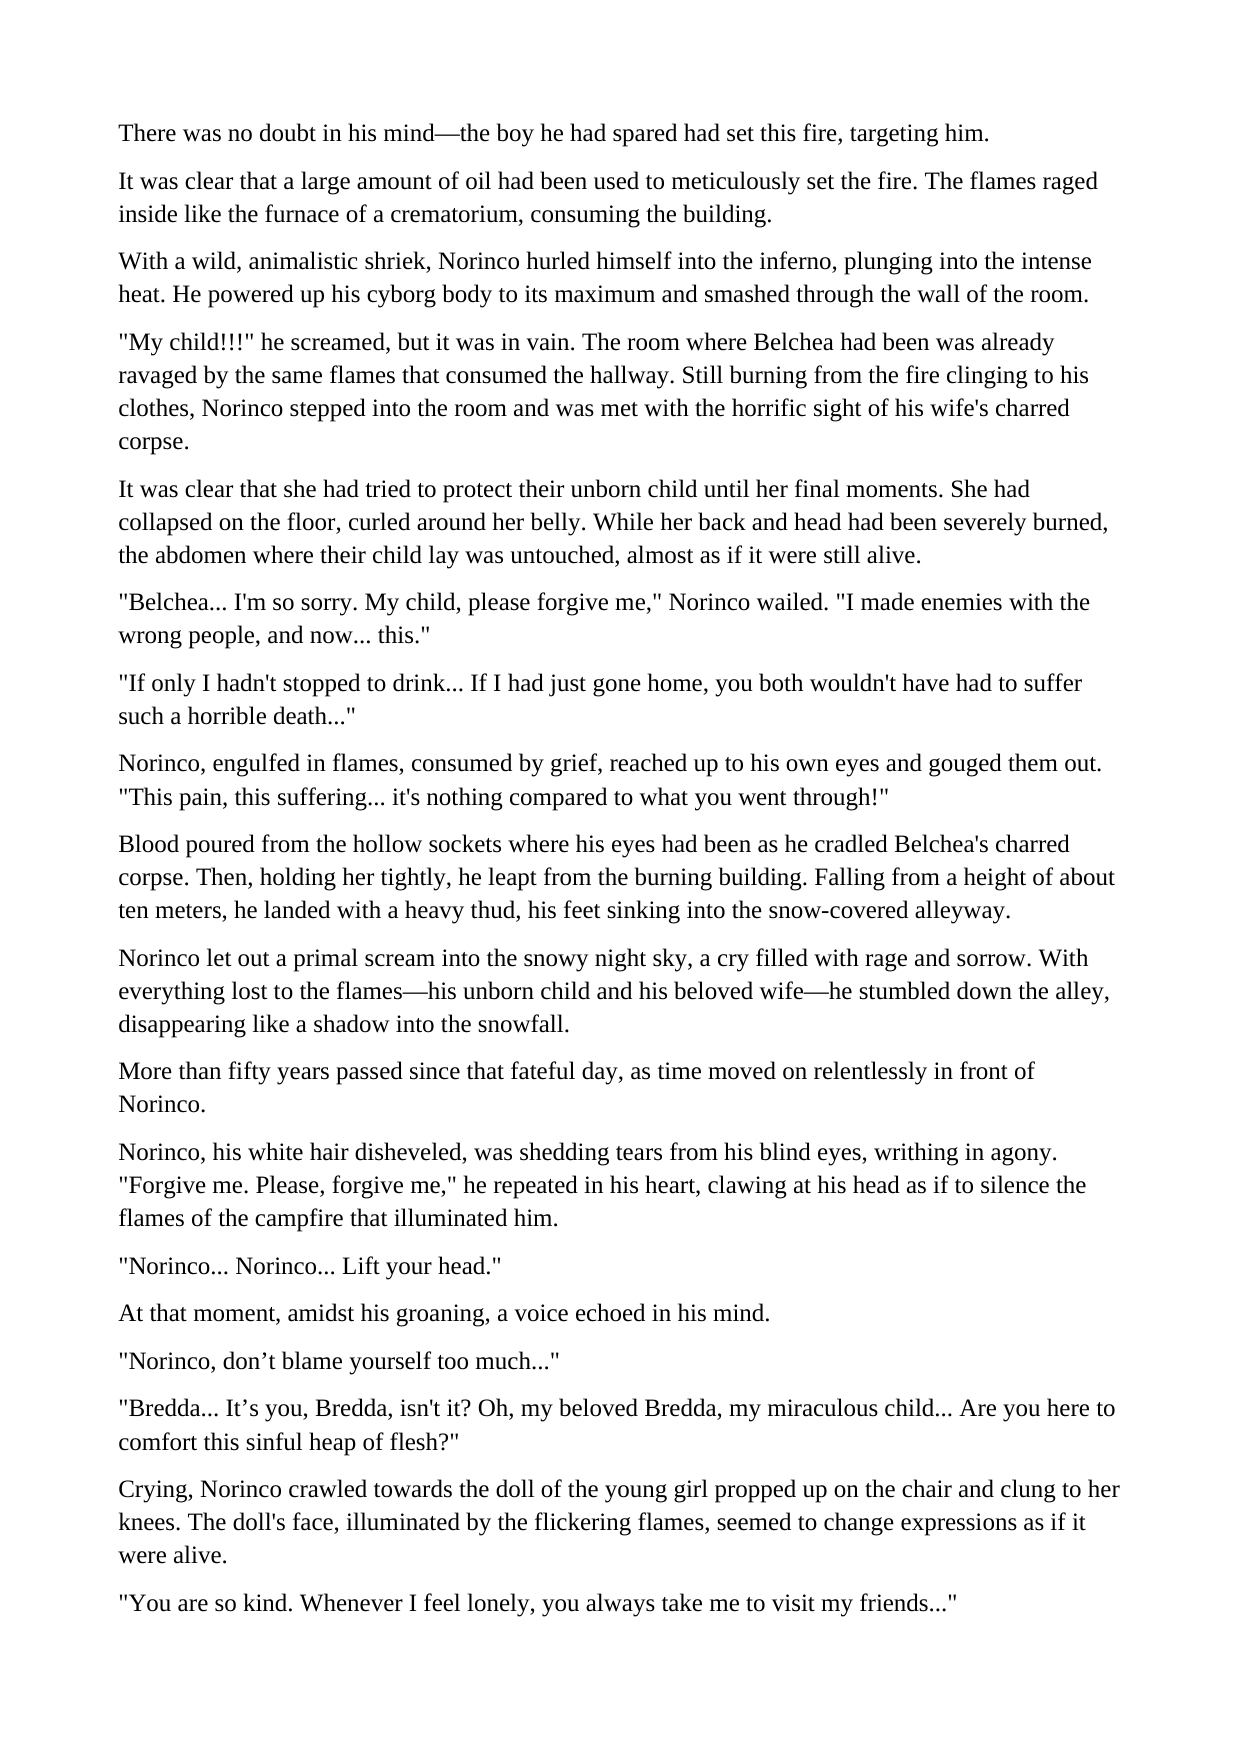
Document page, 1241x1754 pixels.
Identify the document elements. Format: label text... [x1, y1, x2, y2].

text Norinco, his white hair disheveled, was shedding tears from his blind eyes, writhing in agony. "Forgive me. Please, forgive me," he repeated in his heart, clawing at his head as if to silence the flames of the campfire that illuminated him. [118, 1137, 1122, 1232]
text Blood poured from the hollow sockets where his eyes had been as he cradled Belchea's charred corpse. Then, holding her tightly, he leapt from the burning building. Falling from a height of about ten meters, he landed with a heavy thud, his feet sinking into the snow-covered alleyway. [118, 829, 1122, 924]
text It was clear that she had tried to protect their unborn child until her final moments. She had collapsed on the floor, curled around her belly. While her back and head had been severely burned, the abdomen where their child lay was untouched, almost as if it were still alive. [118, 474, 1122, 568]
text There was no doubt in his mind—the boy he had spared had set this fire, targeting him. [118, 118, 1122, 147]
text "Bredda... It’s you, Bredda, isn't it? Oh, my beloved Bredda, my miraculous child... Are you here to comfort this sinful heap of flesh?" [118, 1393, 1122, 1455]
text "My child!!!" he screamed, but it was in vain. The room where Belchea had been was already ravaged by the same flames that consumed the hallway. Still burning from the fire clinging to his clothes, Norinco stepped into the room and was met with the horrific sight of his wife's charred corpse. [118, 327, 1122, 455]
text It was clear that a large amount of oil had been used to meticulously set the fire. The flames raged inside like the furnace of a crematorium, consuming the building. [118, 166, 1122, 227]
text "Norinco... Norinco... Lift your head." [118, 1251, 1122, 1279]
text "Norinco, don’t blame yourself too much..." [118, 1346, 1122, 1375]
text Crying, Norinco crawled towards the doll of the young girl propped up on the chair and clung to her knees. The doll's face, illuminated by the flickering flames, seemed to change expressions as if it were alive. [118, 1474, 1122, 1569]
text With a wild, animalistic shriek, Norinco hurled himself into the inferno, plunging into the intense heat. He powered up his cyborg body to its maximum and smashed through the wall of the room. [118, 246, 1122, 308]
text "You are so kind. Whenever I feel lonely, you always take me to visit my friends..." [118, 1588, 1122, 1617]
text Norinco, engulfed in flames, consumed by grief, reached up to his own eyes and gouged them out. "This pain, this suffering... it's nothing compared to what you went through!" [118, 748, 1122, 810]
text At that moment, amidst his groaning, a voice echoed in his mind. [118, 1298, 1122, 1327]
text "If only I hadn't stopped to drink... If I had just gone home, you both wouldn't have had to suffer such a horrible death..." [118, 668, 1122, 730]
text "Belchea... I'm so sorry. My child, please forgive me," Norinco wailed. "I made enemies with the wrong people, and now... this." [118, 587, 1122, 649]
text More than fifty years passed since that fateful day, as time moved on relentlessly in front of Norinco. [118, 1056, 1122, 1118]
text Norinco let out a primal scream into the snowy night sky, a cry filled with rage and sorrow. With everything lost to the flames—his unborn child and his beloved wife—he stumbled down the alley, disappearing like a shadow into the snowfall. [118, 943, 1122, 1038]
